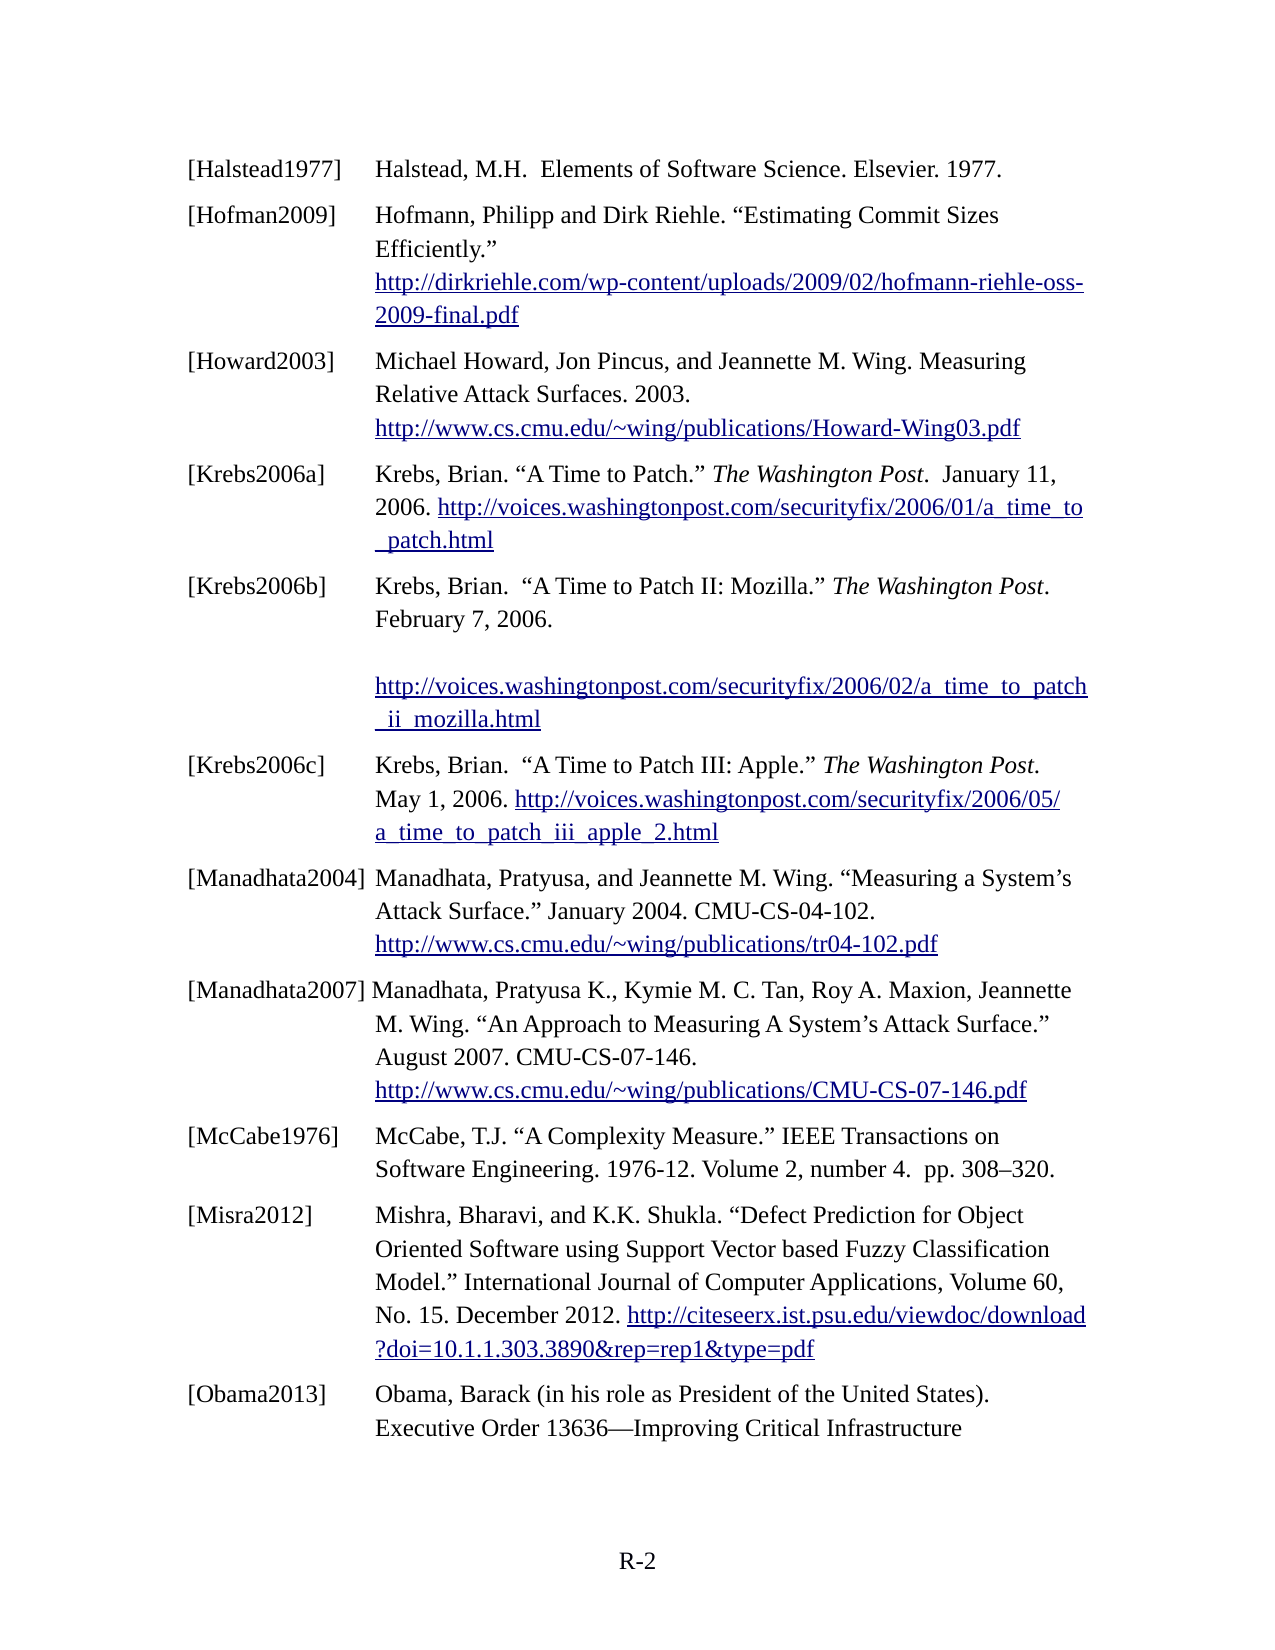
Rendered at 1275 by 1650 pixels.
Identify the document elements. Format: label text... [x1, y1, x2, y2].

text [McCabe1976] McCabe, T.J. “A Complexity Measure.” IEEE Transactions on Software Engineering. 1976-12. Volume 2, number 4. pp. 308–320. [187, 1117, 1087, 1183]
text [Krebs2006a] Krebs, Brian. “A Time to Patch.” The Washington Post. January 11, 2006. http://voices.washingtonpost.com/securityfix/2006/01/a_time_to_patch.html [187, 454, 1087, 554]
text [Manadhata2007] Manadhata, Pratyusa K., Kymie M. C. Tan, Roy A. Maxion, Jeannette M. Wing. “An Approach to Measuring A System’s Attack Surface.” August 2007. CMU-CS-07-146. http://www.cs.cmu.edu/~wing/publications/CMU-CS-07-146.pdf [187, 971, 1087, 1104]
text [Manadhata2004] Manadhata, Pratyusa, and Jeannette M. Wing. “Measuring a System’s Attack Surface.” January 2004. CMU-CS-04-102. http://www.cs.cmu.edu/~wing/publications/tr04-102.pdf [187, 858, 1087, 958]
text [Krebs2006c] Krebs, Brian. “A Time to Patch III: Apple.” The Washington Post. May 1, 2006. http://voices.washingtonpost.com/securityfix/2006/05/a_time_to_patch_iii_apple_2.html [187, 746, 1087, 846]
text [Krebs2006b] Krebs, Brian. “A Time to Patch II: Mozilla.” The Washington Post. February 7, 2006. http://voices.washingtonpost.com/securityfix/2006/02/a_time_to_patch_ii_mozilla.html [187, 567, 1087, 733]
text [Hofman2009] Hofmann, Philipp and Dirk Riehle. “Estimating Commit Sizes Efficiently.” http://dirkriehle.com/wp-content/uploads/2009/02/hofmann-riehle-oss-2009-final.pdf [187, 196, 1087, 329]
text [Howard2003] Michael Howard, Jon Pincus, and Jeannette M. Wing. Measuring Relative Attack Surfaces. 2003. http://www.cs.cmu.edu/~wing/publications/Howard-Wing03.pdf [187, 342, 1087, 442]
text [Misra2012] Mishra, Bharavi, and K.K. Shukla. “Defect Prediction for Object Oriented Software using Support Vector based Fuzzy Classification Model.” International Journal of Computer Applications, Volume 60, No. 15. December 2012. http://citeseerx.ist.psu.edu/viewdoc/download?doi=10.1.1.303.3890&rep=rep1&type=pdf [187, 1196, 1087, 1362]
text [Obama2013] Obama, Barack (in his role as President of the United States). Executive Order 13636—Improving Critical Infrastructure [187, 1375, 1087, 1442]
text [Halstead1977] Halstead, M.H. Elements of Software Science. Elsevier. 1977. [187, 150, 1087, 183]
